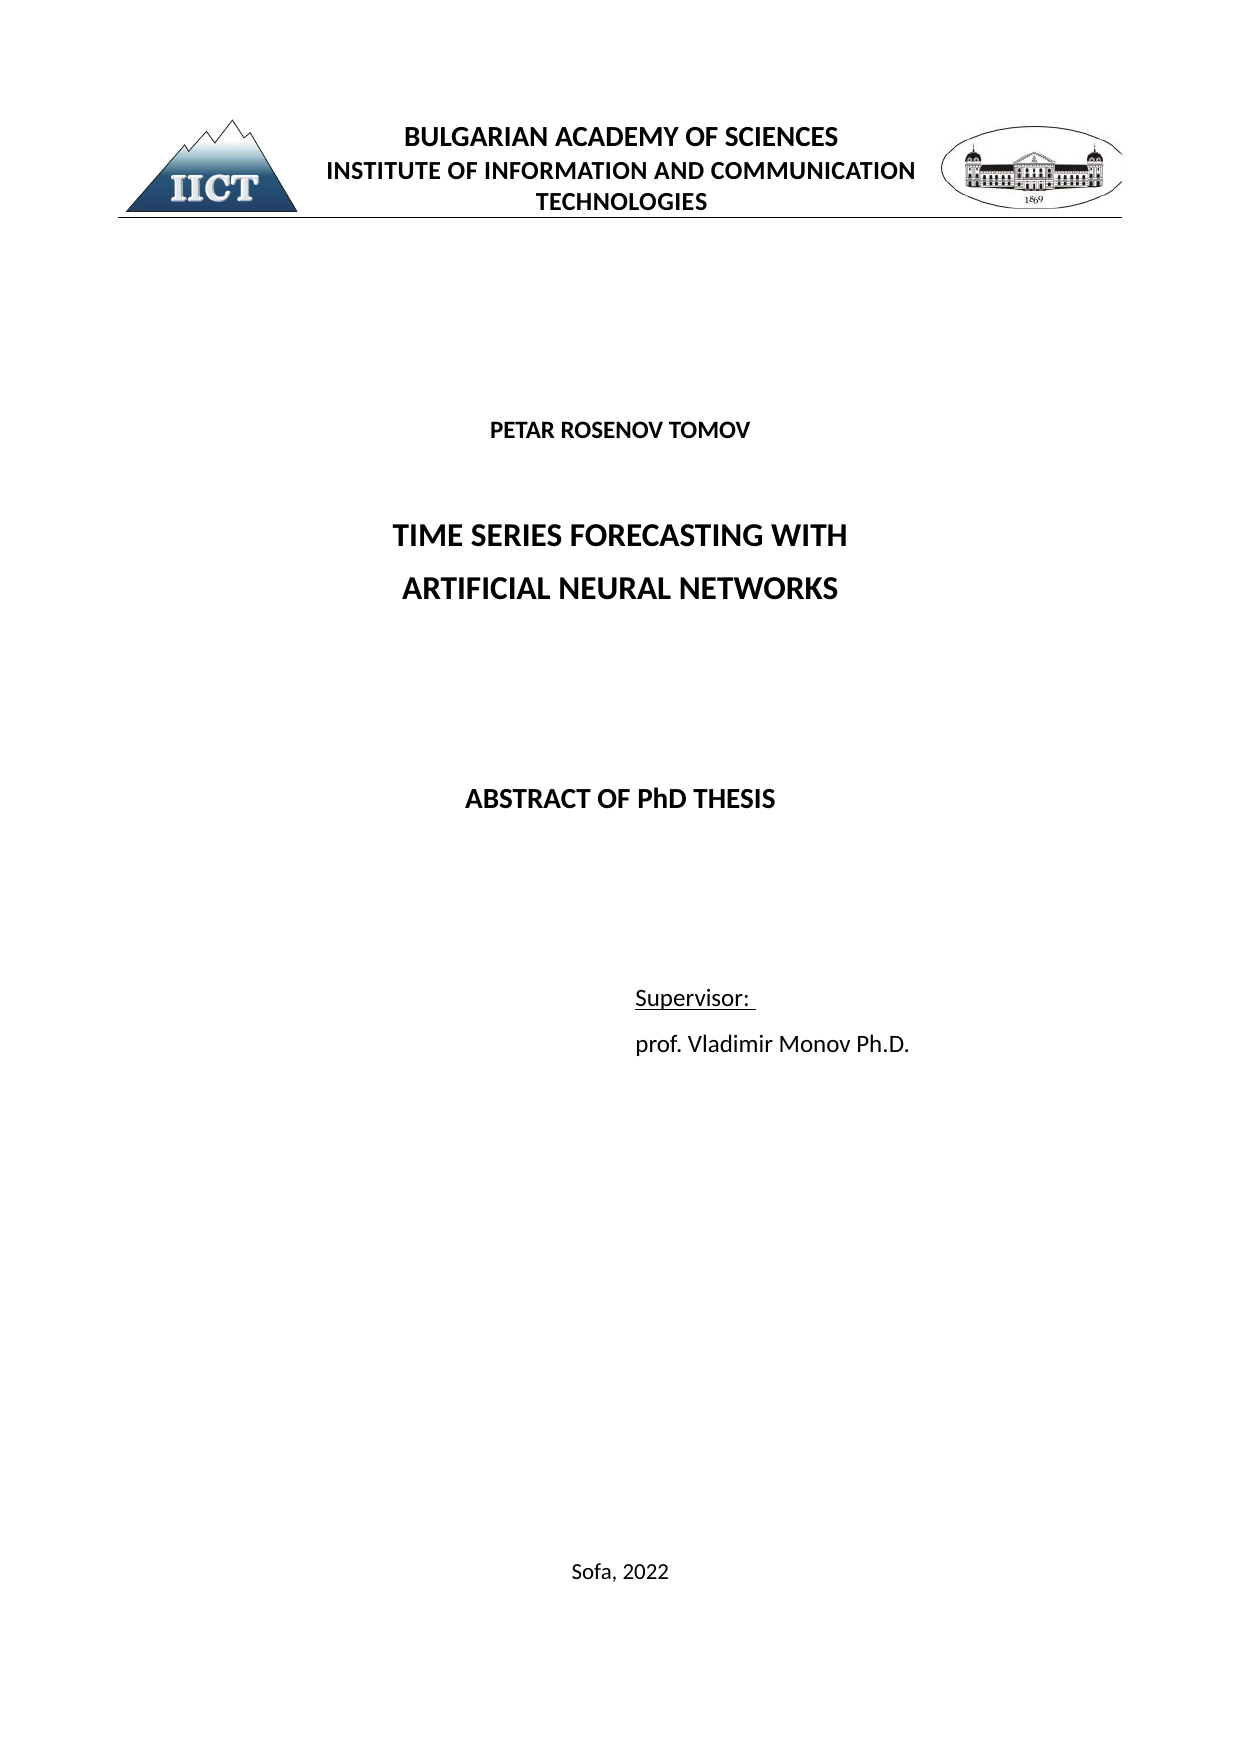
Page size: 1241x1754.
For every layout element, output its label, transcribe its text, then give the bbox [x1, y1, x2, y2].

text TIME SERIES FORECASTING WITH [118, 514, 1122, 554]
text Abstract of PhD Thesis [118, 781, 1122, 816]
text prof. Vladimir Monov Ph.D. [118, 1028, 1122, 1059]
text Supervisor: [118, 982, 1122, 1013]
picture [941, 126, 1123, 209]
text Petar Rosenov Tomov [118, 414, 1122, 445]
text Sofa, 2022 [118, 1557, 1122, 1585]
table_header Bulgarian Academy of Sciences Institute of Information and Communication Technologies [305, 118, 938, 217]
text ARTIFICIAL NEURAL NETWORKS [118, 567, 1122, 607]
table_header [938, 118, 1122, 217]
table_header [118, 118, 304, 217]
picture [125, 119, 298, 212]
